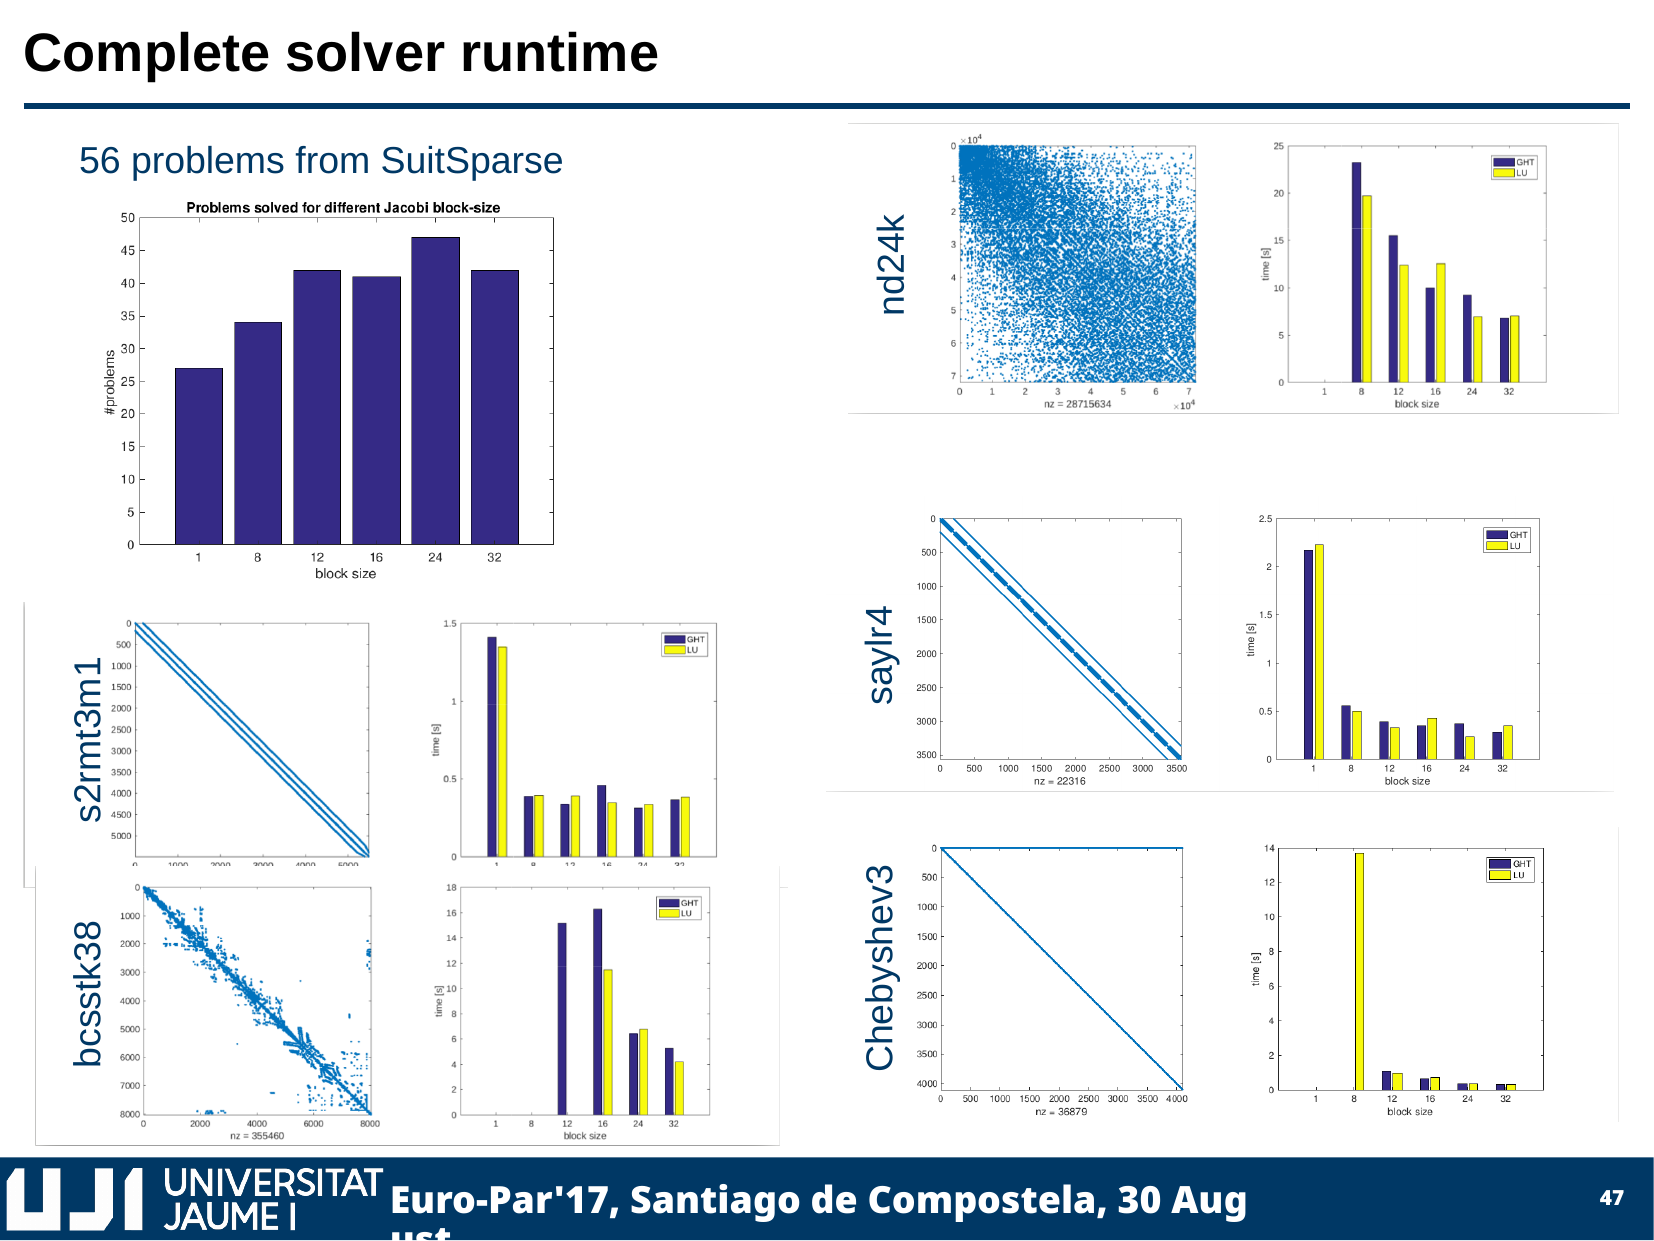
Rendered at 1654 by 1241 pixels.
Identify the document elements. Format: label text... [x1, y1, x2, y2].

text_box Chebyshev3 [850, 838, 910, 1088]
picture [826, 827, 1619, 1123]
picture [0, 1158, 390, 1241]
text_box bcsstk38 [59, 897, 119, 1084]
text_box s2rmt3m1 [59, 633, 119, 839]
title Complete solver runtime [23, 0, 1630, 107]
text_box nd24k [862, 193, 922, 331]
picture [23, 602, 788, 1146]
picture [848, 123, 1619, 414]
text_box saylr4 [850, 530, 910, 721]
text_box 56 problems from SuitSparse [64, 132, 579, 189]
picture [826, 496, 1614, 792]
picture [70, 188, 603, 586]
